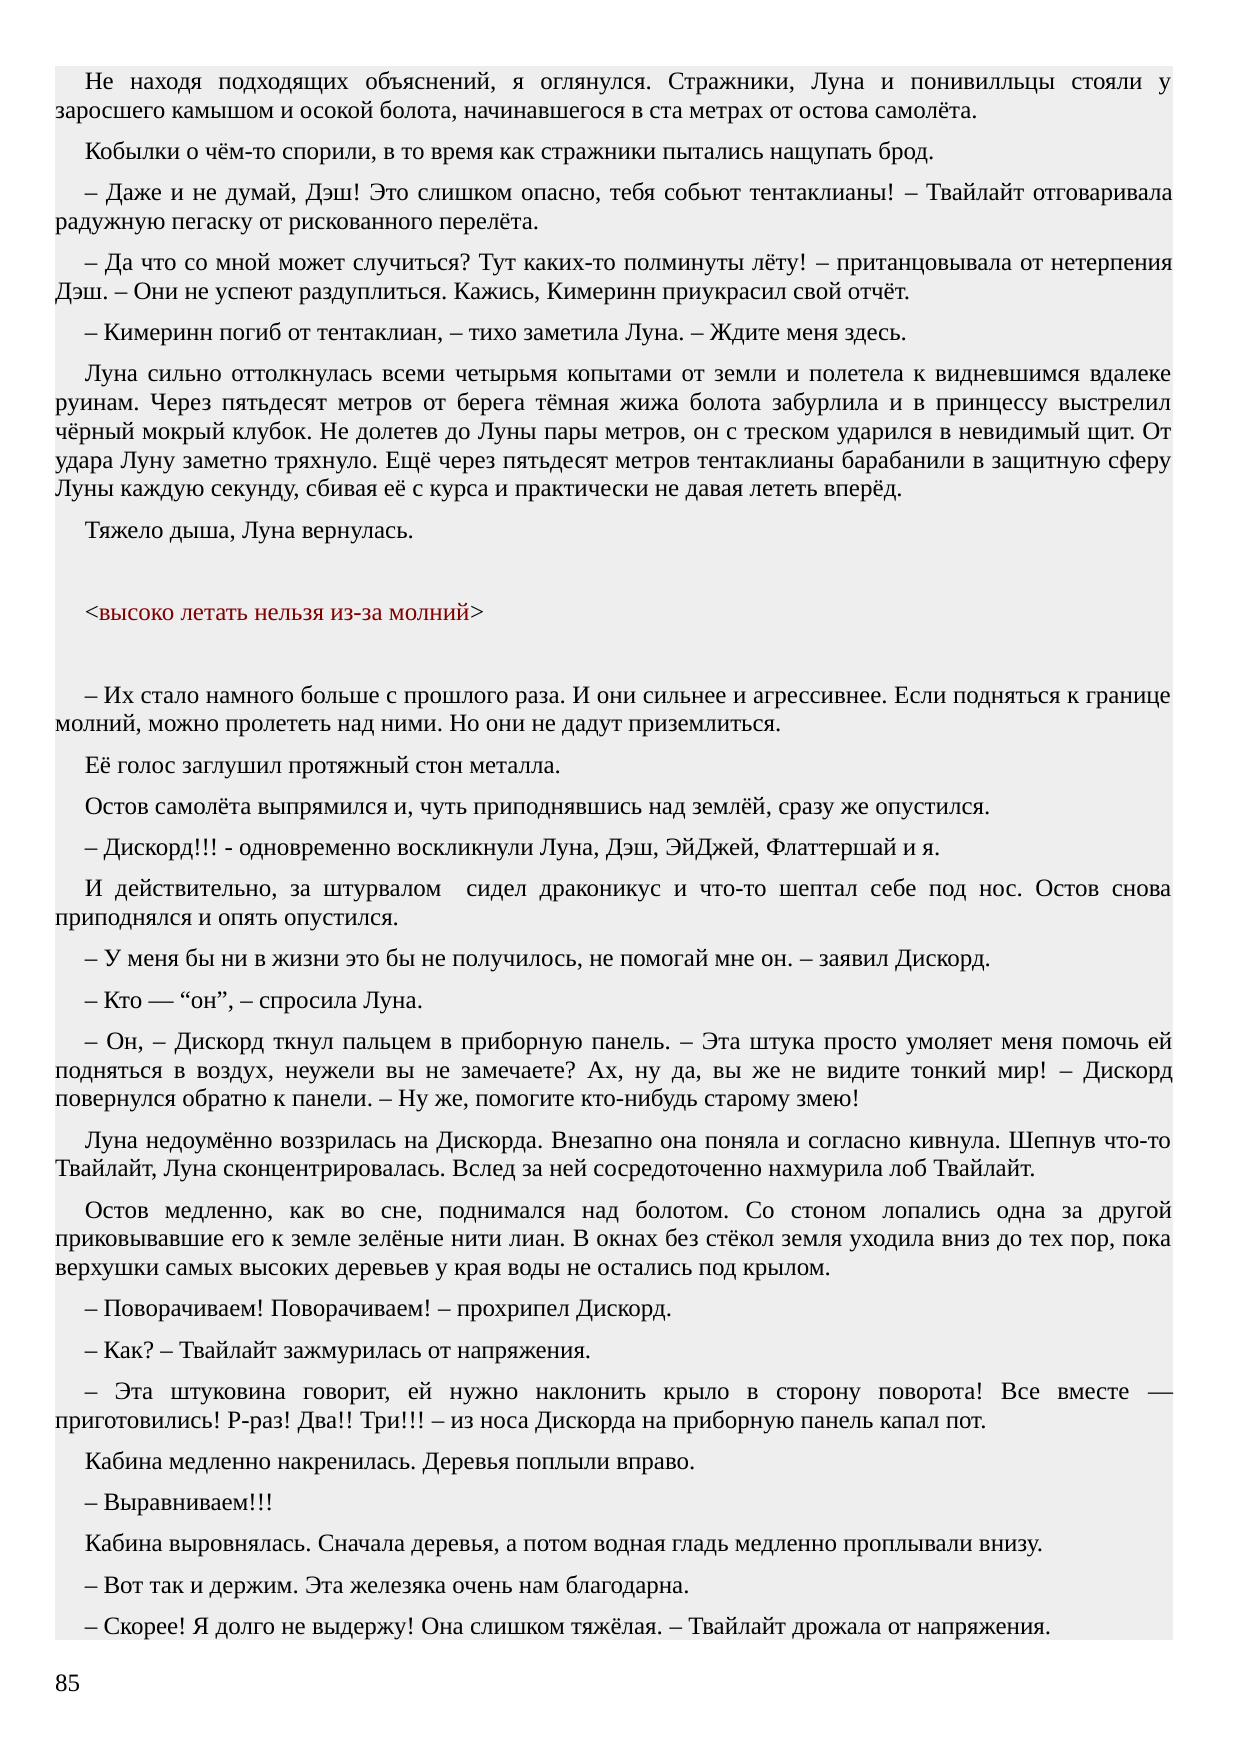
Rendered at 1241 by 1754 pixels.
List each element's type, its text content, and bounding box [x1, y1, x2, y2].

text – Кто — “он”, – спросила Луна. [55, 985, 1173, 1013]
text – Поворачиваем! Поворачиваем! – прохрипел Дискорд. [55, 1293, 1173, 1322]
text Тяжело дыша, Луна вернулась. [55, 515, 1173, 543]
text Остов самолёта выпрямился и, чуть приподнявшись над землёй, сразу же опустился. [55, 791, 1173, 820]
text Луна сильно оттолкнулась всеми четырьмя копытами от земли и полетела к видневшимся вдалеке руинам. Через пятьдесят метров от берега тёмная жижа болота забурлила и в принцессу выстрелил чёрный мокрый клубок. Не долетев до Луны пары метров, он с треском ударился в невидимый щит. От удара Луну заметно тряхнуло. Ещё через пятьдесят метров тентаклианы барабанили в защитную сферу Луны каждую секунду, сбивая её с курса и практически не давая лететь вперёд. [55, 358, 1173, 502]
text <высоко летать нельзя из-за молний> [55, 597, 1173, 626]
text Кабина медленно накренилась. Деревья поплыли вправо. [55, 1446, 1173, 1475]
text Не находя подходящих объяснений, я оглянулся. Стражники, Луна и понивилльцы стояли у заросшего камышом и осокой болота, начинавшегося в ста метрах от остова самолёта. [55, 66, 1173, 123]
text – Вот так и держим. Эта железяка очень нам благодарна. [55, 1570, 1173, 1598]
text Кобылки о чём-то спорили, в то время как стражники пытались нащупать брод. [55, 136, 1173, 165]
text – Дискорд!!! - одновременно воскликнули Луна, Дэш, ЭйДжей, Флаттершай и я. [55, 832, 1173, 861]
text – Как? – Твайлайт зажмурилась от напряжения. [55, 1335, 1173, 1363]
text – Да что со мной может случиться? Тут каких-то полминуты лёту! – пританцовывала от нетерпения Дэш. – Они не успеют раздуплиться. Кажись, Кимеринн приукрасил свой отчёт. [55, 247, 1173, 305]
text – Выравниваем!!! [55, 1487, 1173, 1516]
text Её голос заглушил протяжный стон металла. [55, 750, 1173, 778]
text – У меня бы ни в жизни это бы не получилось, не помогай мне он. – заявил Дискорд. [55, 943, 1173, 972]
text – Он, – Дискорд ткнул пальцем в приборную панель. – Эта штука просто умоляет меня помочь ей подняться в воздух, неужели вы не замечаете? Ах, ну да, вы же не видите тонкий мир! – Дискорд повернулся обратно к панели. – Ну же, помогите кто-нибудь старому змею! [55, 1026, 1173, 1112]
text – Эта штуковина говорит, ей нужно наклонить крыло в сторону поворота! Все вместе — приготовились! Р-раз! Два!! Три!!! – из носа Дискорда на приборную панель капал пот. [55, 1376, 1173, 1433]
text – Их стало намного больше с прошлого раза. И они сильнее и агрессивнее. Если подняться к границе молний, можно пролететь над ними. Но они не дадут приземлиться. [55, 680, 1173, 737]
text Кабина выровнялась. Сначала деревья, а потом водная гладь медленно проплывали внизу. [55, 1528, 1173, 1557]
text – Кимеринн погиб от тентаклиан, – тихо заметила Луна. – Ждите меня здесь. [55, 317, 1173, 346]
text – Скорее! Я долго не выдержу! Она слишком тяжёлая. – Твайлайт дрожала от напряжения. [55, 1611, 1173, 1640]
text Луна недоумённо воззрилась на Дискорда. Внезапно она поняла и согласно кивнула. Шепнув что-то Твайлайт, Луна сконцентрировалась. Вслед за ней сосредоточенно нахмурила лоб Твайлайт. [55, 1125, 1173, 1182]
text И действительно, за штурвалом сидел драконикус и что-то шептал себе под нос. Остов снова приподнялся и опять опустился. [55, 873, 1173, 931]
text Остов медленно, как во сне, поднимался над болотом. Со стоном лопались одна за другой приковывавшие его к земле зелёные нити лиан. В окнах без стёкол земля уходила вниз до тех пор, пока верхушки самых высоких деревьев у края воды не остались под крылом. [55, 1195, 1173, 1281]
text – Даже и не думай, Дэш! Это слишком опасно, тебя собьют тентаклианы! – Твайлайт отговаривала радужную пегаску от рискованного перелёта. [55, 177, 1173, 235]
